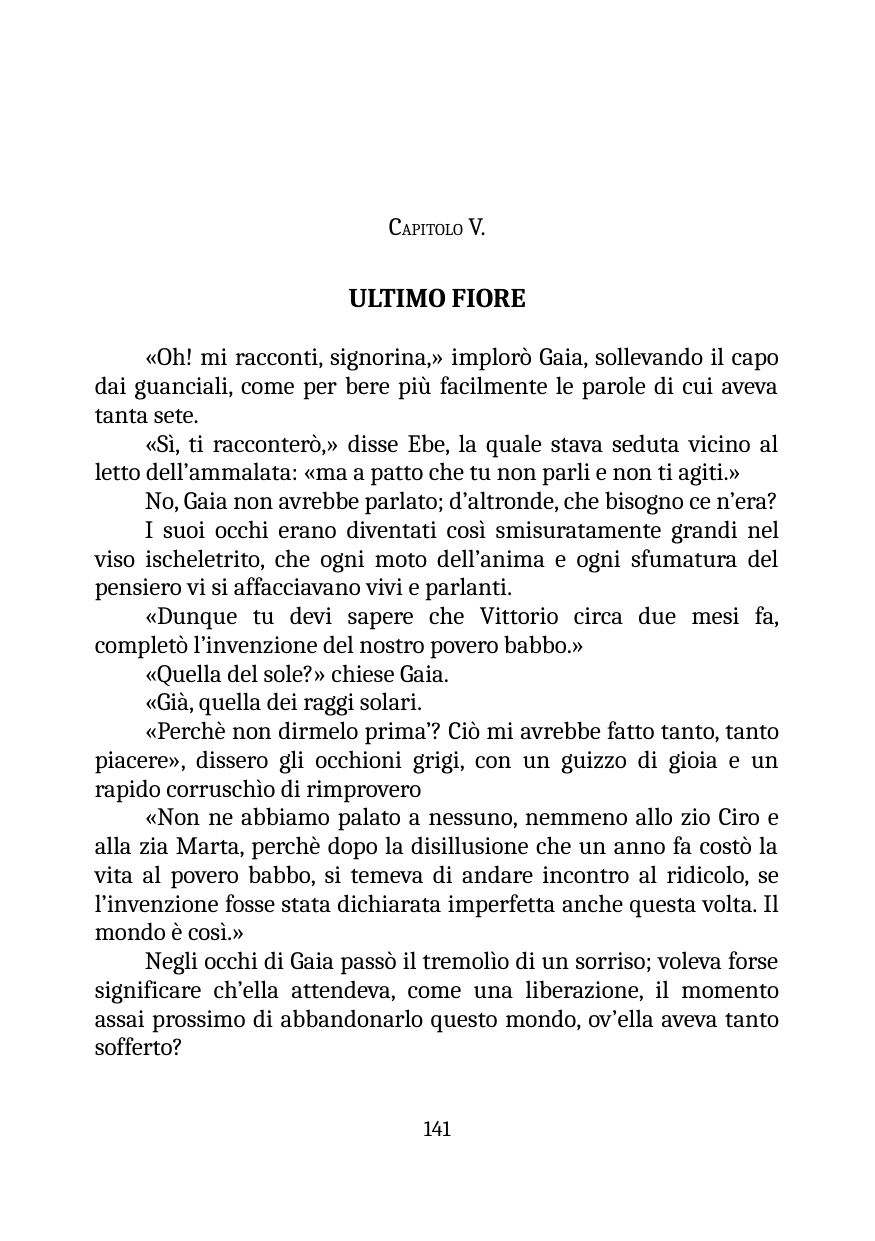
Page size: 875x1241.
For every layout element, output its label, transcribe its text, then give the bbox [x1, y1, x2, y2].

subtitle ULTIMO FIORE [94, 283, 779, 314]
text «Non ne abbiamo palato a nessuno, nemmeno allo zio Ciro e alla zia Marta, perchè dopo la disillusione che un anno fa costò la vita al povero babbo, si temeva di andare incontro al ridicolo, se l’invenzione fosse stata dichiarata imperfetta anche questa volta. Il mondo è così.» [94, 803, 779, 947]
text «Dunque tu devi sapere che Vittorio circa due mesi fa, completò l’invenzione del nostro povero babbo.» [94, 602, 779, 659]
text «Già, quella dei raggi solari. [94, 688, 779, 717]
text «Oh! mi racconti, signorina,» implorò Gaia, sollevando il capo dai guanciali, come per bere più facilmente le parole di cui aveva tanta sete. [94, 343, 779, 429]
subtitle Capitolo V. [94, 213, 779, 241]
text «Perchè non dirmelo prima’? Ciò mi avrebbe fatto tanto, tanto piacere», dissero gli occhioni grigi, con un guizzo di gioia e un rapido corruschìo di rimprovero [94, 717, 779, 803]
text «Sì, ti racconterò,» disse Ebe, la quale stava seduta vicino al letto dell’ammalata: «ma a patto che tu non parli e non ti agiti.» [94, 429, 779, 487]
text I suoi occhi erano diventati così smisuratamente grandi nel viso ischeletrito, che ogni moto dell’anima e ogni sfumatura del pensiero vi si affacciavano vivi e parlanti. [94, 516, 779, 602]
text «Quella del sole?» chiese Gaia. [94, 659, 779, 688]
text No, Gaia non avrebbe parlato; d’altronde, che bisogno ce n’era? [94, 487, 779, 516]
text Negli occhi di Gaia passò il tremolìo di un sorriso; voleva forse significare ch’ella attendeva, come una liberazione, il momento assai prossimo di abbandonarlo questo mondo, ov’ella aveva tanto sofferto? [94, 947, 779, 1062]
